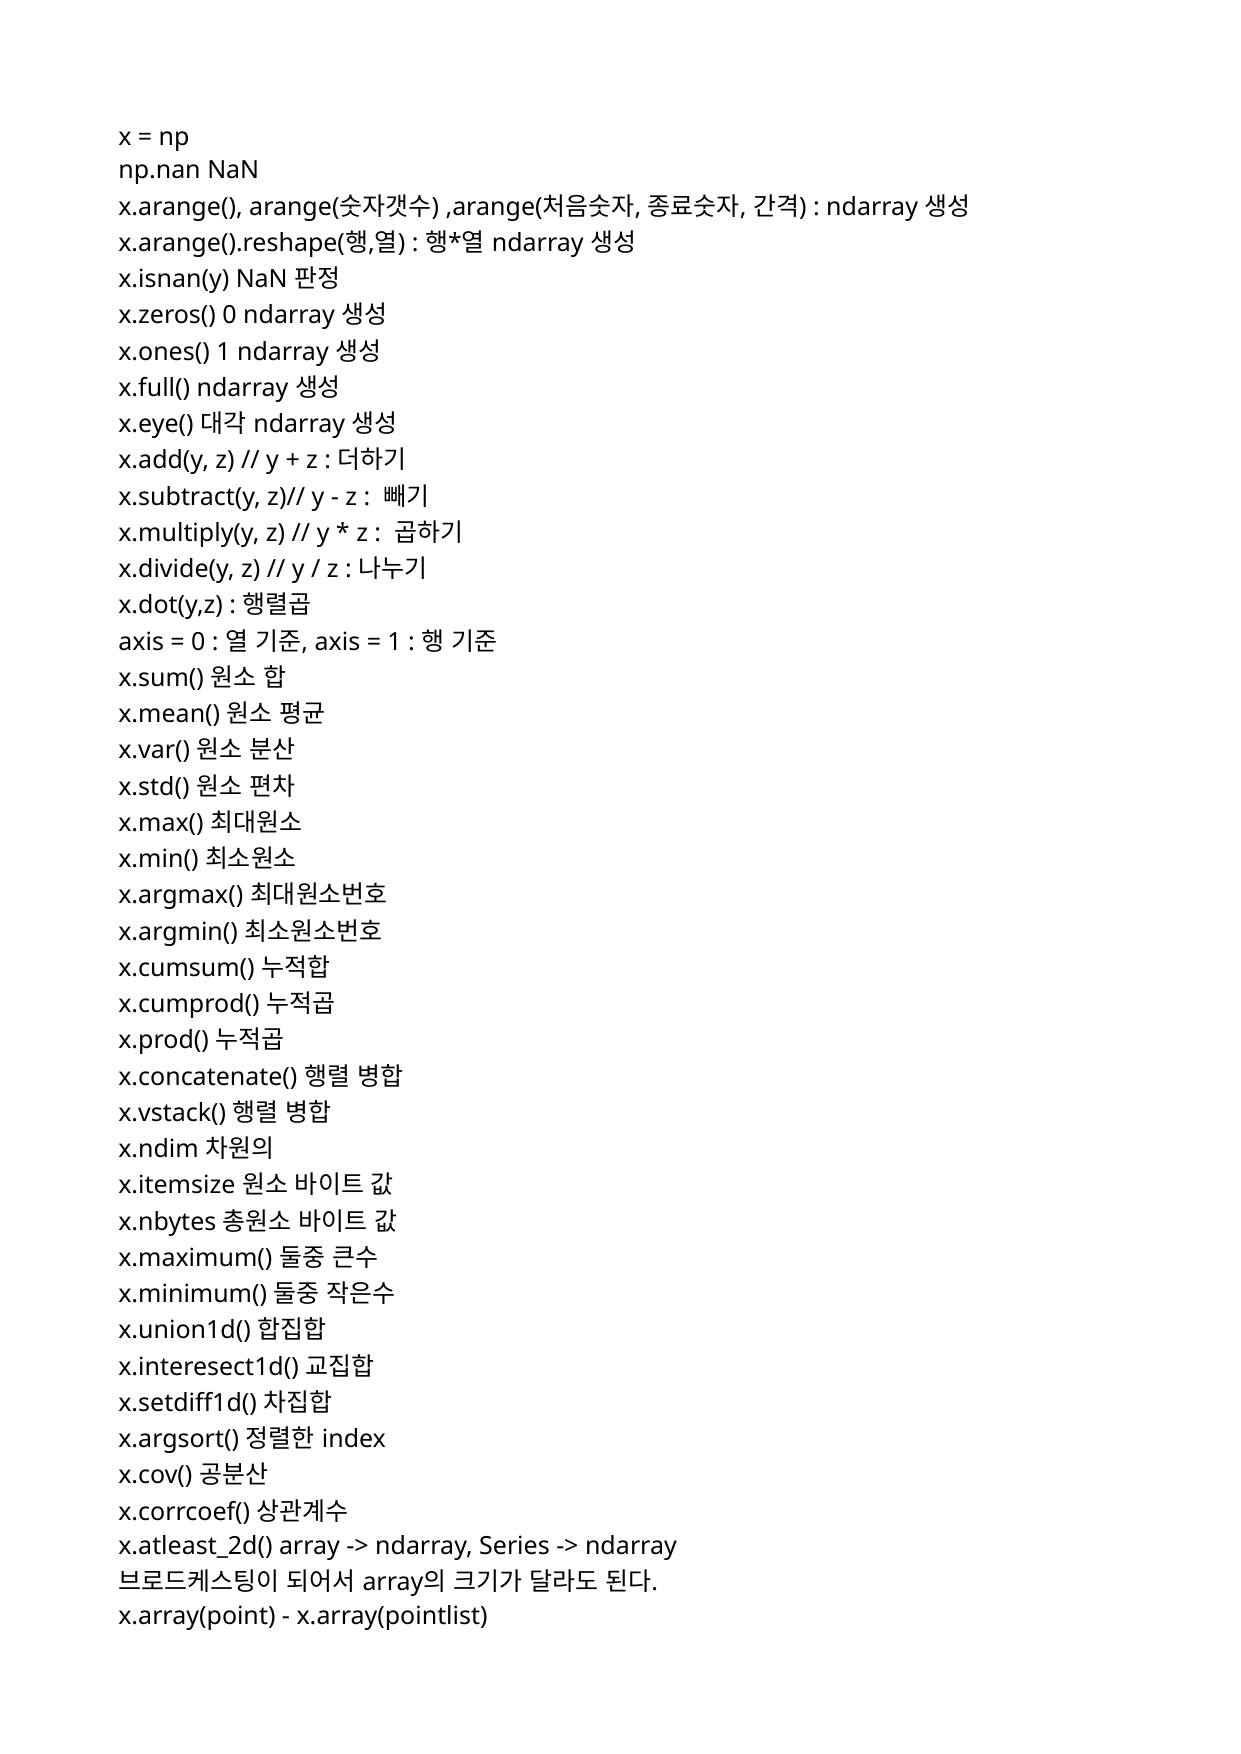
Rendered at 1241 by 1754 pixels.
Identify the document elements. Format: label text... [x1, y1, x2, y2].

text x.sum() 원소 합 [118, 657, 1122, 694]
text x.dot(y,z) : 행렬곱 [118, 585, 1122, 621]
text x.arange().reshape(행,열) : 행*열 ndarray 생성 [118, 222, 1122, 259]
text x.cov() 공분산 [118, 1455, 1122, 1491]
text x.eye() 대각 ndarray 생성 [118, 404, 1122, 440]
text x.itemsize 원소 바이트 값 [118, 1165, 1122, 1201]
text x.vstack() 행렬 병합 [118, 1092, 1122, 1129]
text x.isnan(y) NaN 판정 [118, 259, 1122, 295]
text x.union1d() 합집합 [118, 1310, 1122, 1346]
text x.cumsum() 누적합 [118, 947, 1122, 984]
text x.multiply(y, z) // y * z : 곱하기 [118, 512, 1122, 549]
text x.concatenate() 행렬 병합 [118, 1056, 1122, 1092]
text x.array(point) - x.array(pointlist) [118, 1598, 1122, 1632]
text x.cumprod() 누적곱 [118, 984, 1122, 1020]
text 브로드케스팅이 되어서 array의 크기가 달라도 된다. [118, 1562, 1122, 1598]
text x.ones() 1 ndarray 생성 [118, 331, 1122, 367]
text x.argsort() 정렬한 index [118, 1419, 1122, 1455]
text x.std() 원소 편차 [118, 766, 1122, 802]
text x.prod() 누적곱 [118, 1020, 1122, 1056]
text axis = 0 : 열 기준, axis = 1 : 행 기준 [118, 621, 1122, 657]
text x.atleast_2d() array -> ndarray, Series -> ndarray [118, 1527, 1122, 1562]
text x.add(y, z) // y + z : 더하기 [118, 440, 1122, 476]
text x.divide(y, z) // y / z : 나누기 [118, 549, 1122, 585]
text x.mean() 원소 평균 [118, 694, 1122, 730]
text x.full() ndarray 생성 [118, 367, 1122, 404]
text x.subtract(y, z)// y - z : 빼기 [118, 476, 1122, 512]
text x.nbytes 총원소 바이트 값 [118, 1201, 1122, 1237]
text x.interesect1d() 교집합 [118, 1346, 1122, 1382]
text x.argmax() 최대원소번호 [118, 875, 1122, 911]
text x.min() 최소원소 [118, 839, 1122, 875]
text x.corrcoef() 상관계수 [118, 1491, 1122, 1527]
text x = np [118, 118, 1122, 152]
text np.nan NaN [118, 152, 1122, 186]
text x.var() 원소 분산 [118, 730, 1122, 766]
text x.arange(), arange(숫자갯수) ,arange(처음숫자, 종료숫자, 간격) : ndarray 생성 [118, 186, 1122, 222]
text x.zeros() 0 ndarray 생성 [118, 295, 1122, 331]
text x.maximum() 둘중 큰수 [118, 1237, 1122, 1274]
text x.ndim 차원의 [118, 1129, 1122, 1165]
text x.argmin() 최소원소번호 [118, 911, 1122, 947]
text x.minimum() 둘중 작은수 [118, 1274, 1122, 1310]
text x.setdiff1d() 차집합 [118, 1382, 1122, 1419]
text x.max() 최대원소 [118, 802, 1122, 839]
